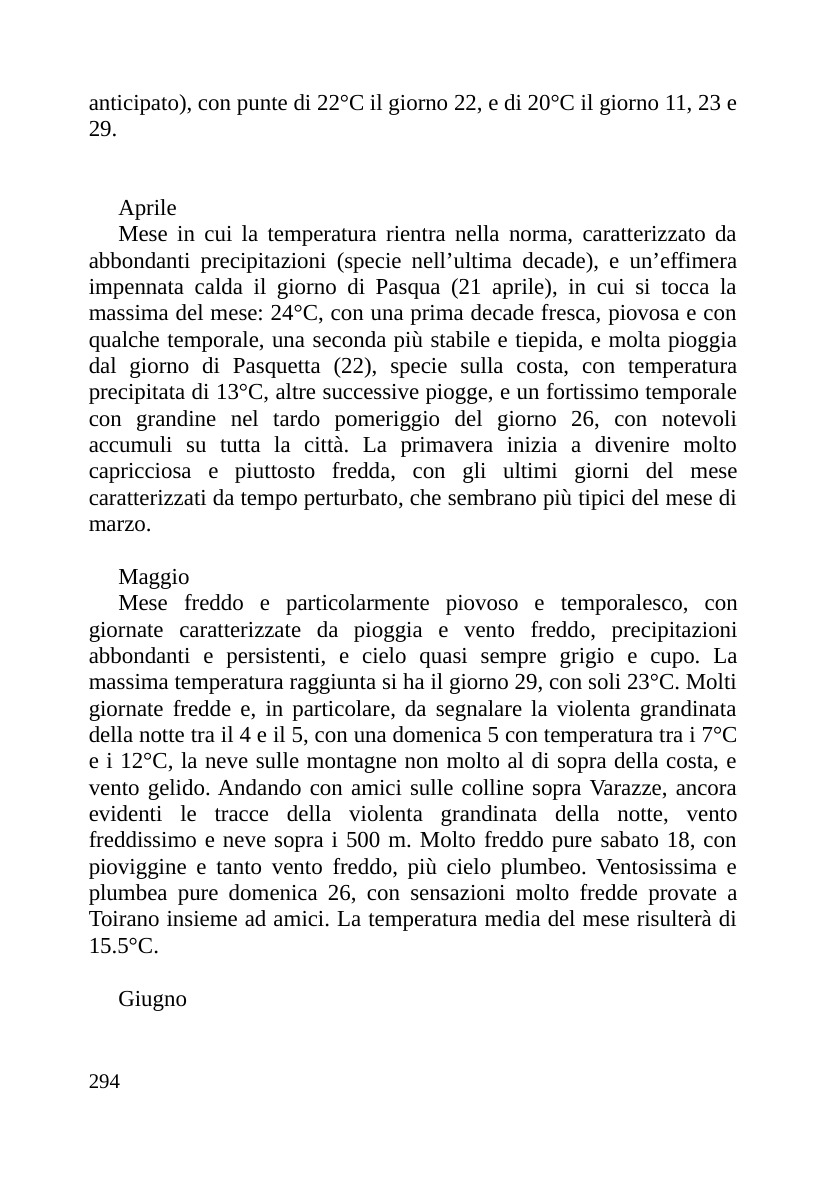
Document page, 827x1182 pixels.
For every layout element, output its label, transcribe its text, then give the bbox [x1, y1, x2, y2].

text anticipato), con punte di 22°C il giorno 22, e di 20°C il giorno 11, 23 e 29. [88, 88, 738, 141]
text Mese in cui la temperatura rientra nella norma, caratterizzato da abbondanti precipitazioni (specie nell’ultima decade), e un’effimera impennata calda il giorno di Pasqua (21 aprile), in cui si tocca la massima del mese: 24°C, con una prima decade fresca, piovosa e con qualche temporale, una seconda più stabile e tiepida, e molta pioggia dal giorno di Pasquetta (22), specie sulla costa, con temperatura precipitata di 13°C, altre successive piogge, e un fortissimo temporale con grandine nel tardo pomeriggio del giorno 26, con notevoli accumuli su tutta la città. La primavera inizia a divenire molto capricciosa e piuttosto fredda, con gli ultimi giorni del mese caratterizzati da tempo perturbato, che sembrano più tipici del mese di marzo. [88, 220, 738, 537]
text Maggio [88, 563, 738, 589]
text Aprile [88, 194, 738, 220]
text Mese freddo e particolarmente piovoso e temporalesco, con giornate caratterizzate da pioggia e vento freddo, precipitazioni abbondanti e persistenti, e cielo quasi sempre grigio e cupo. La massima temperatura raggiunta si ha il giorno 29, con soli 23°C. Molti giornate fredde e, in particolare, da segnalare la violenta grandinata della notte tra il 4 e il 5, con una domenica 5 con temperatura tra i 7°C e i 12°C, la neve sulle montagne non molto al di sopra della costa, e vento gelido. Andando con amici sulle colline sopra Varazze, ancora evidenti le tracce della violenta grandinata della notte, vento freddissimo e neve sopra i 500 m. Molto freddo pure sabato 18, con pioviggine e tanto vento freddo, più cielo plumbeo. Ventosissima e plumbea pure domenica 26, con sensazioni molto fredde provate a Toirano insieme ad amici. La temperatura media del mese risulterà di 15.5°C. [88, 589, 738, 958]
text Giugno [88, 984, 738, 1011]
